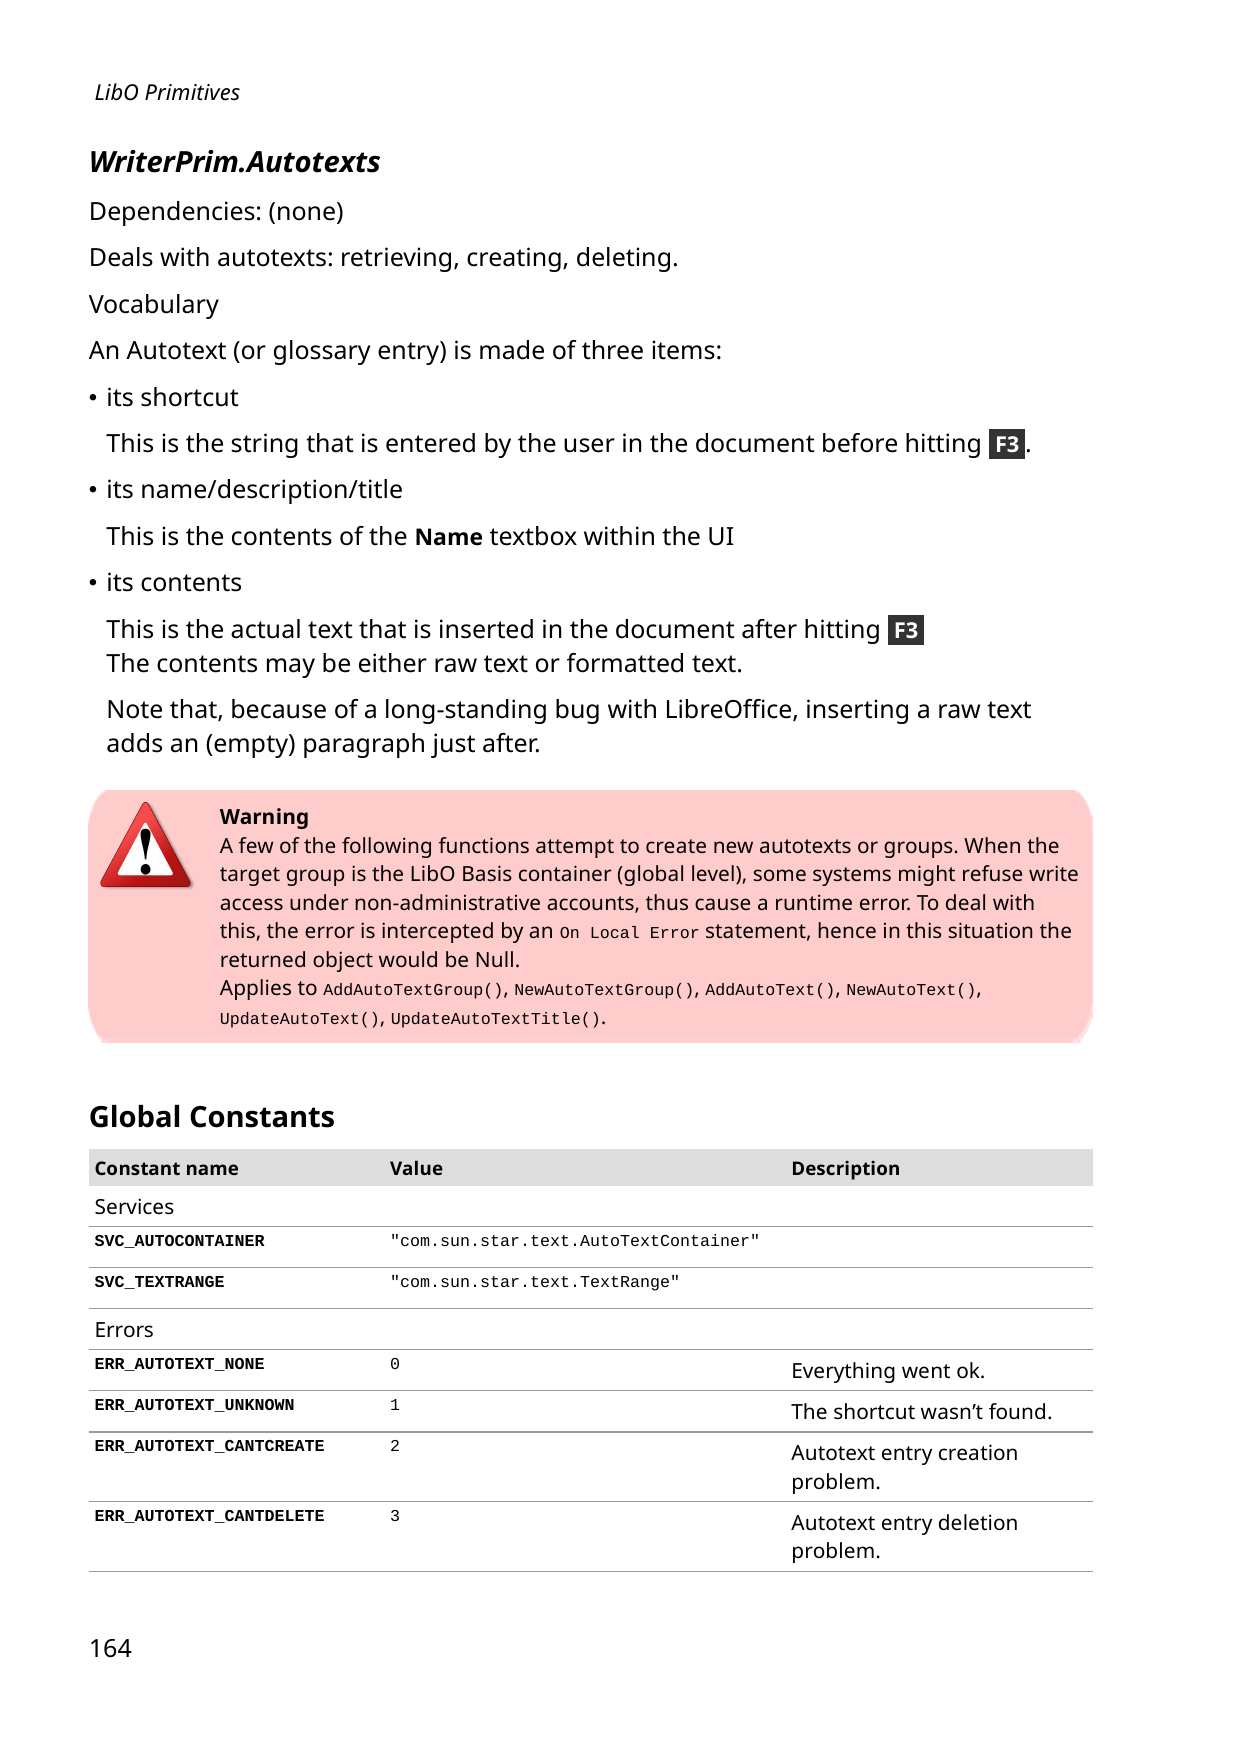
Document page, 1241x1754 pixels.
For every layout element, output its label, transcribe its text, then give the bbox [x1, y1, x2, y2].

table_cell ERR_AUTOTEXT_NONE [89, 1350, 384, 1390]
list This is the actual text that is inserted in the document after hitting F3 The contents may be either raw text or formatted text. [88, 612, 1093, 680]
text Deals with autotexts: retrieving, creating, deleting. [88, 240, 1093, 274]
table_cell Everything went ok. [785, 1350, 1093, 1390]
table_cell ERR_AUTOTEXT_CANTDELETE [89, 1502, 384, 1571]
list This is the contents of the Name textbox within the UI [88, 519, 1093, 553]
table_cell SVC_AUTOCONTAINER [89, 1227, 384, 1267]
list its shortcut [88, 379, 1093, 413]
table_cell Errors [89, 1309, 1093, 1349]
table_cell "com.sun.star.text.TextRange" [384, 1268, 785, 1308]
table_cell Services [89, 1186, 1093, 1226]
table_header Constant name [89, 1149, 384, 1186]
table_cell ERR_AUTOTEXT_CANTCREATE [89, 1433, 384, 1501]
table_header Warning A few of the following functions attempt to create new autotexts or groups. When the target group is the LibO Basis container (global level), some systems might refuse write access under non-administrative accounts, thus cause a runtime error. To deal with this, the error is intercepted by an On Local Error statement, hence in this situation the returned object would be Null. Applies to AddAutoTextGroup(), NewAutoTextGroup(), AddAutoText(), NewAutoText(), UpdateAutoText(), UpdateAutoTextTitle(). [208, 790, 1093, 1042]
subtitle Global Constants [88, 1097, 1093, 1136]
table_cell 3 [384, 1502, 785, 1571]
table_cell [785, 1268, 1093, 1308]
table_cell Autotext entry creation problem. [785, 1433, 1093, 1501]
text Vocabulary [88, 287, 1093, 321]
list This is the string that is entered by the user in the document before hitting F3 . [88, 426, 1093, 460]
table_header Description [785, 1149, 1093, 1186]
subtitle WriterPrim.Autotexts [88, 142, 1093, 181]
table_cell 2 [384, 1433, 785, 1501]
table_cell [785, 1227, 1093, 1267]
table_cell 0 [384, 1350, 785, 1390]
picture [88, 790, 1093, 1043]
table_header Value [384, 1149, 785, 1186]
text Dependencies: (none) [88, 194, 1093, 228]
table_cell ERR_AUTOTEXT_UNKNOWN [89, 1391, 384, 1431]
table_header [89, 790, 208, 1042]
table_cell The shortcut wasn’t found. [785, 1391, 1093, 1431]
list its name/description/title [88, 472, 1093, 506]
table_cell Autotext entry deletion problem. [785, 1502, 1093, 1571]
table_cell SVC_TEXTRANGE [89, 1268, 384, 1308]
table_cell 1 [384, 1391, 785, 1431]
list its contents [88, 565, 1093, 599]
text An Autotext (or glossary entry) is made of three items: [88, 333, 1093, 367]
list Note that, because of a long-standing bug with LibreOffice, inserting a raw text adds an (empty) paragraph just after. [88, 692, 1093, 760]
table_cell "com.sun.star.text.AutoTextContainer" [384, 1227, 785, 1267]
